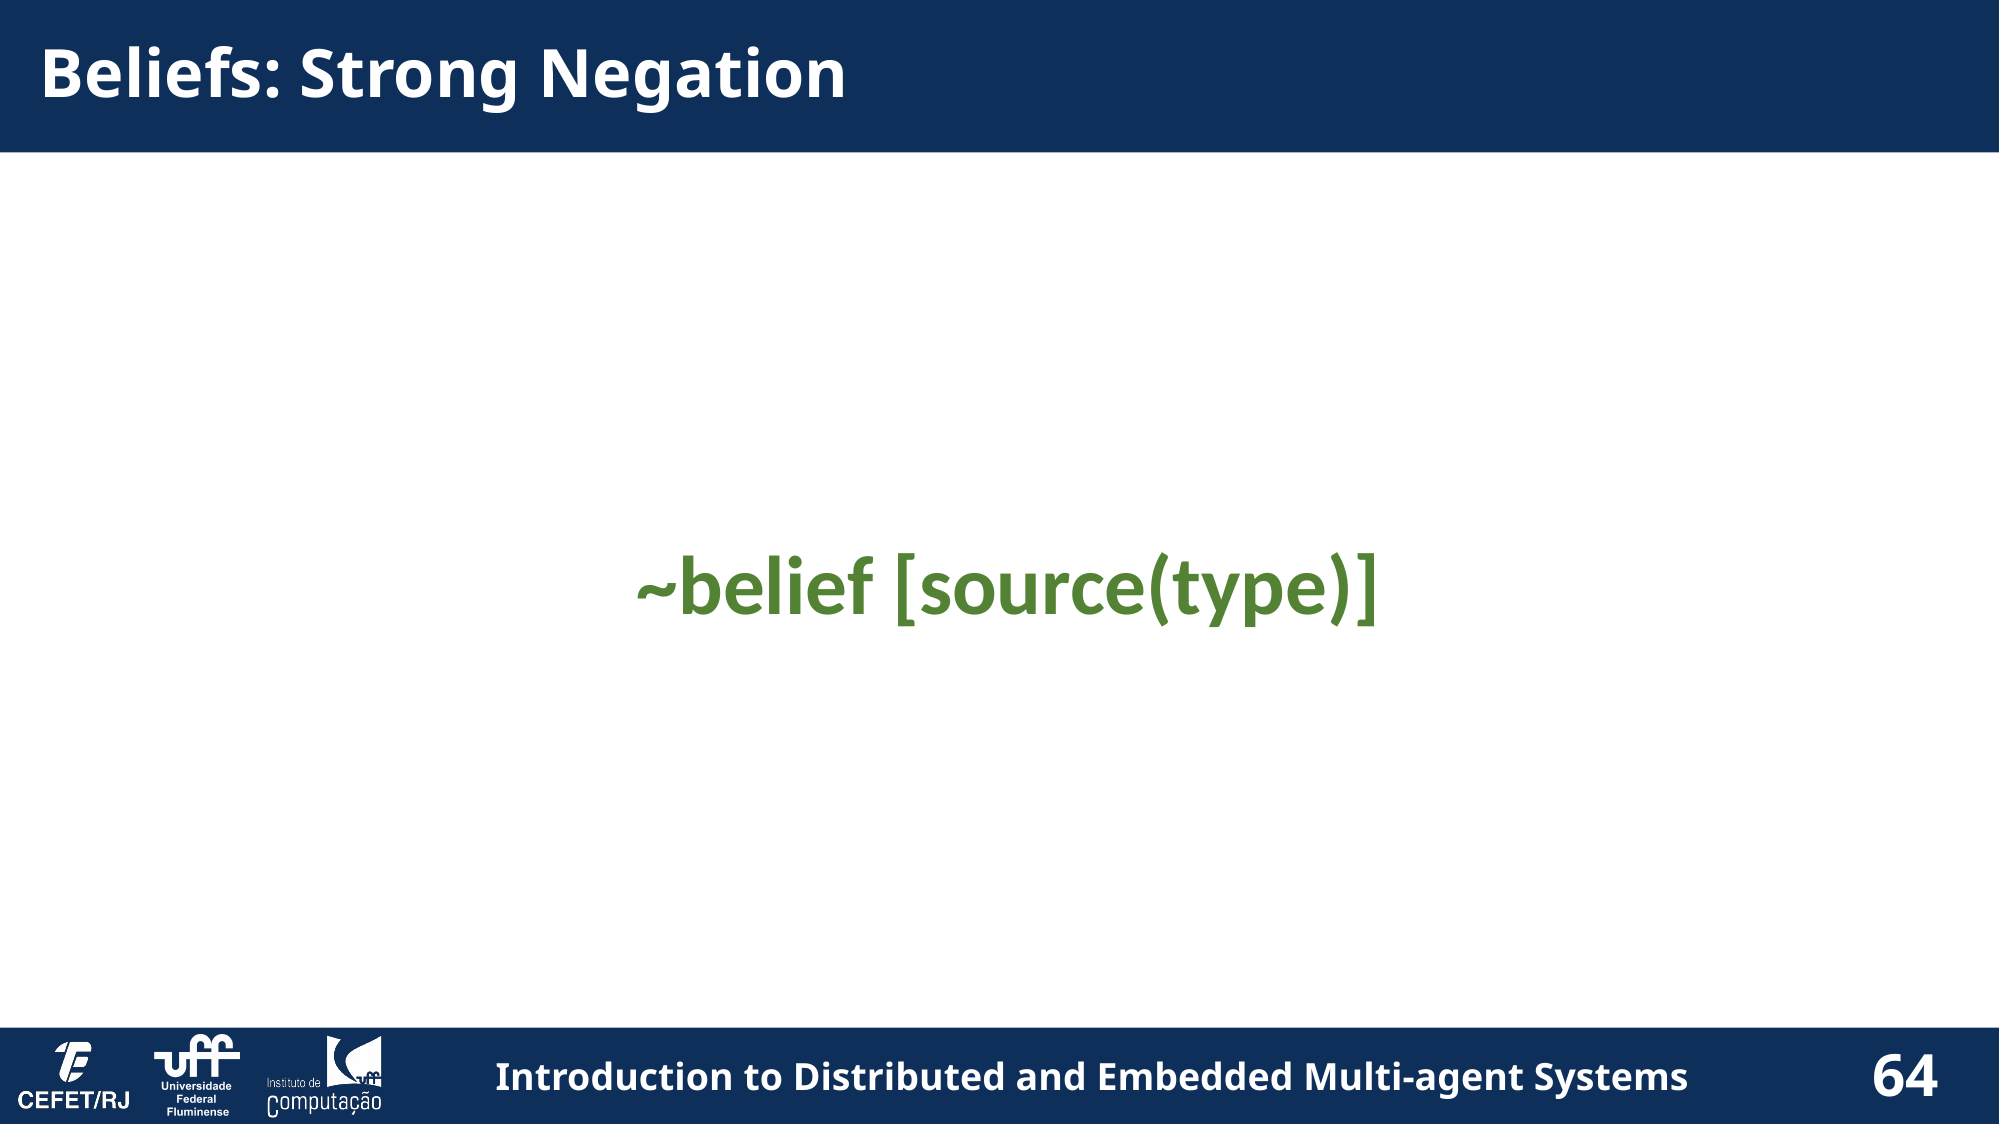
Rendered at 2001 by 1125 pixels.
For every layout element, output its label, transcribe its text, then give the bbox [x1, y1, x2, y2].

text_box Beliefs: Strong Negation [25, 23, 1999, 119]
picture [18, 1021, 129, 1125]
picture [153, 1033, 241, 1121]
text_box ~belief [source(type)] [283, 523, 1754, 639]
picture [265, 1033, 383, 1118]
